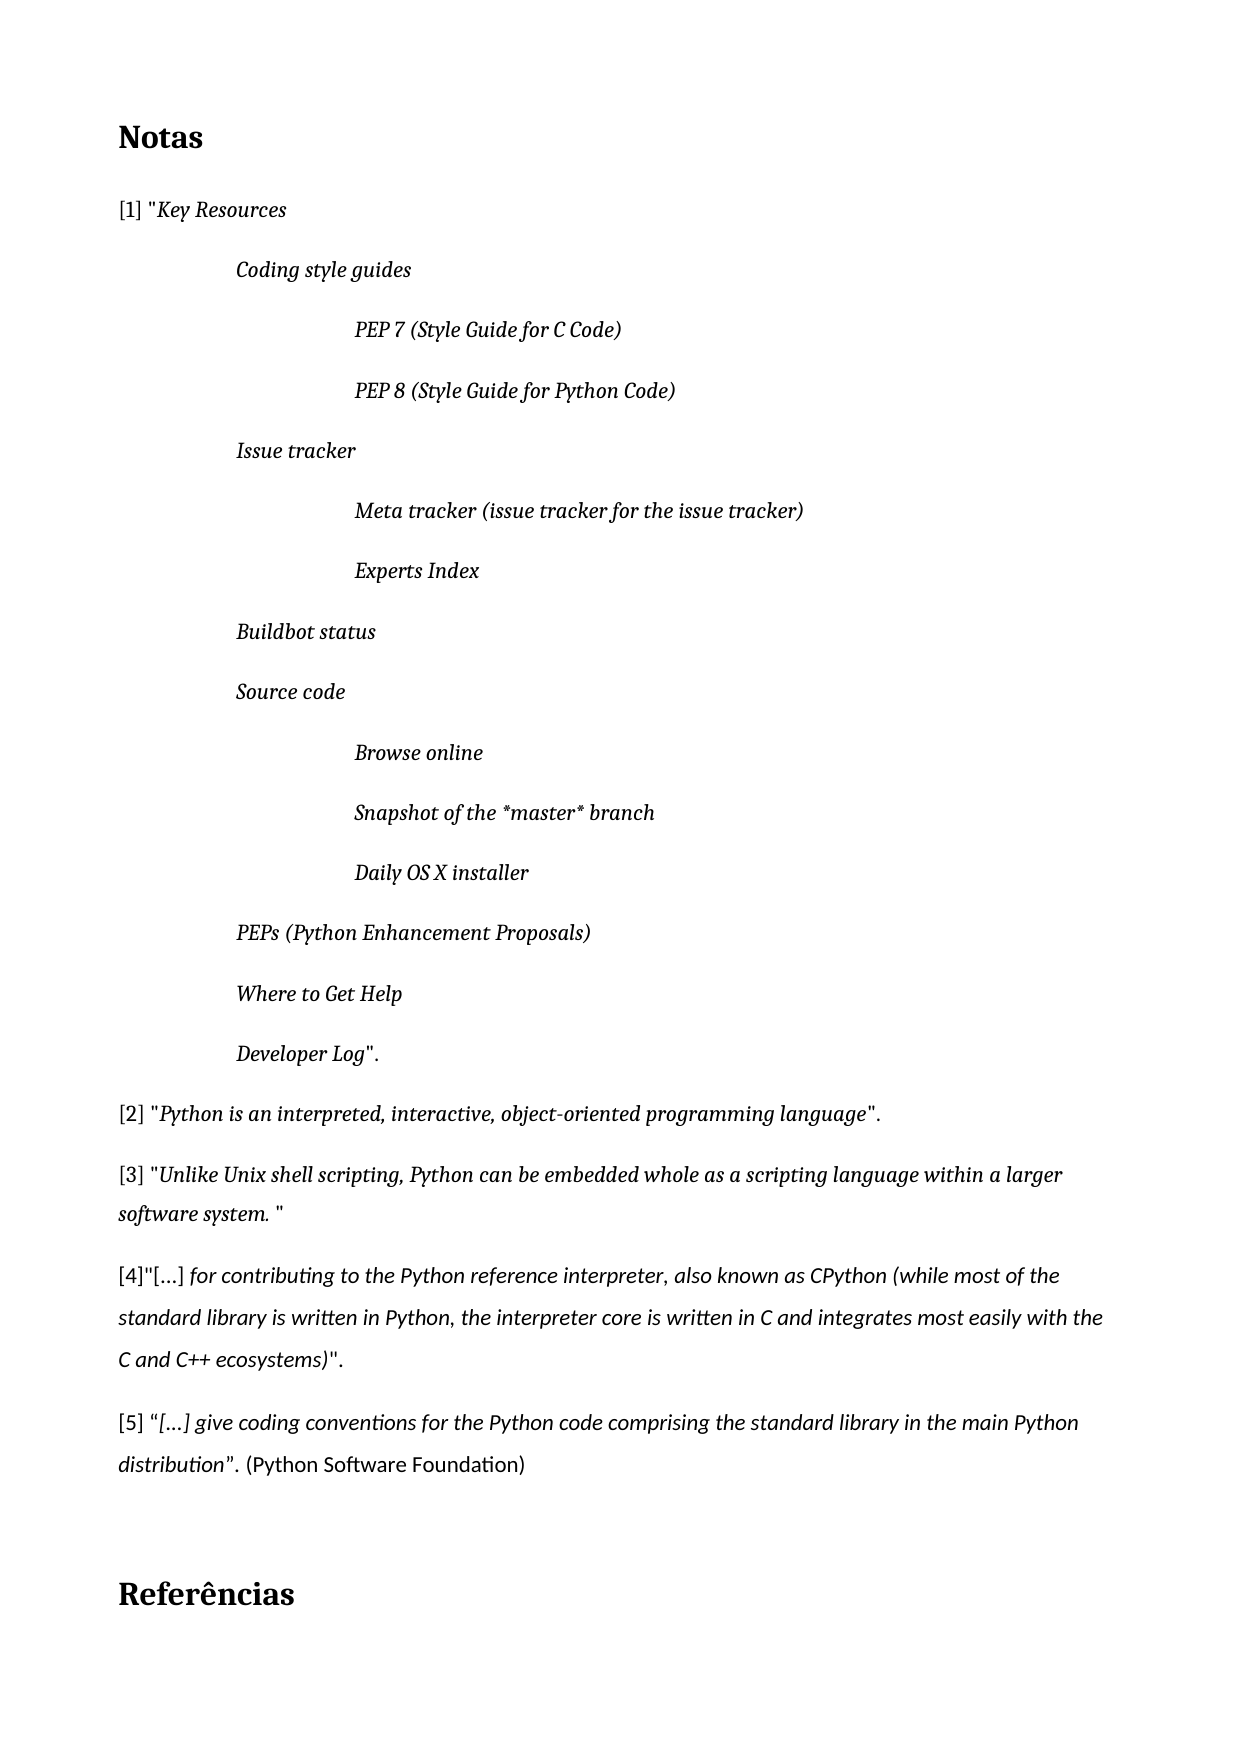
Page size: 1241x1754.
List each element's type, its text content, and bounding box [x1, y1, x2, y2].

text [2] "Python is an interpreted, interactive, object-oriented programming language". [118, 1101, 1122, 1127]
text Buildbot status [118, 619, 1122, 645]
text Issue tracker [118, 438, 1122, 464]
text Notas [118, 118, 1122, 156]
text Where to Get Help [118, 981, 1122, 1007]
text [4]"[...] for contributing to the Python reference interpreter, also known as CPython (while most of the standard library is written in Python, the interpreter core is written in C and integrates most easily with the C and C++ ecosystems)". [118, 1261, 1122, 1373]
text [3] "Unlike Unix shell scripting, Python can be embedded whole as a scripting language within a larger software system. " [118, 1161, 1122, 1227]
text Developer Log". [118, 1041, 1122, 1067]
text PEP 8 (Style Guide for Python Code) [118, 377, 1122, 404]
text Snapshot of the *master* branch [118, 799, 1122, 826]
text Browse online [118, 739, 1122, 766]
text PEP 7 (Style Guide for C Code) [118, 317, 1122, 343]
text Referências [118, 1576, 1122, 1614]
text Daily OS X installer [118, 860, 1122, 886]
text Coding style guides [118, 257, 1122, 283]
text Source code [118, 679, 1122, 705]
text PEPs (Python Enhancement Proposals) [118, 920, 1122, 947]
text [1] "Key Resources [118, 196, 1122, 223]
text [5] “[...] give coding conventions for the Python code comprising the standard library in the main Python distribution”. (Python Software Foundation) [118, 1408, 1122, 1478]
text Experts Index [118, 558, 1122, 585]
text Meta tracker (issue tracker for the issue tracker) [118, 498, 1122, 524]
